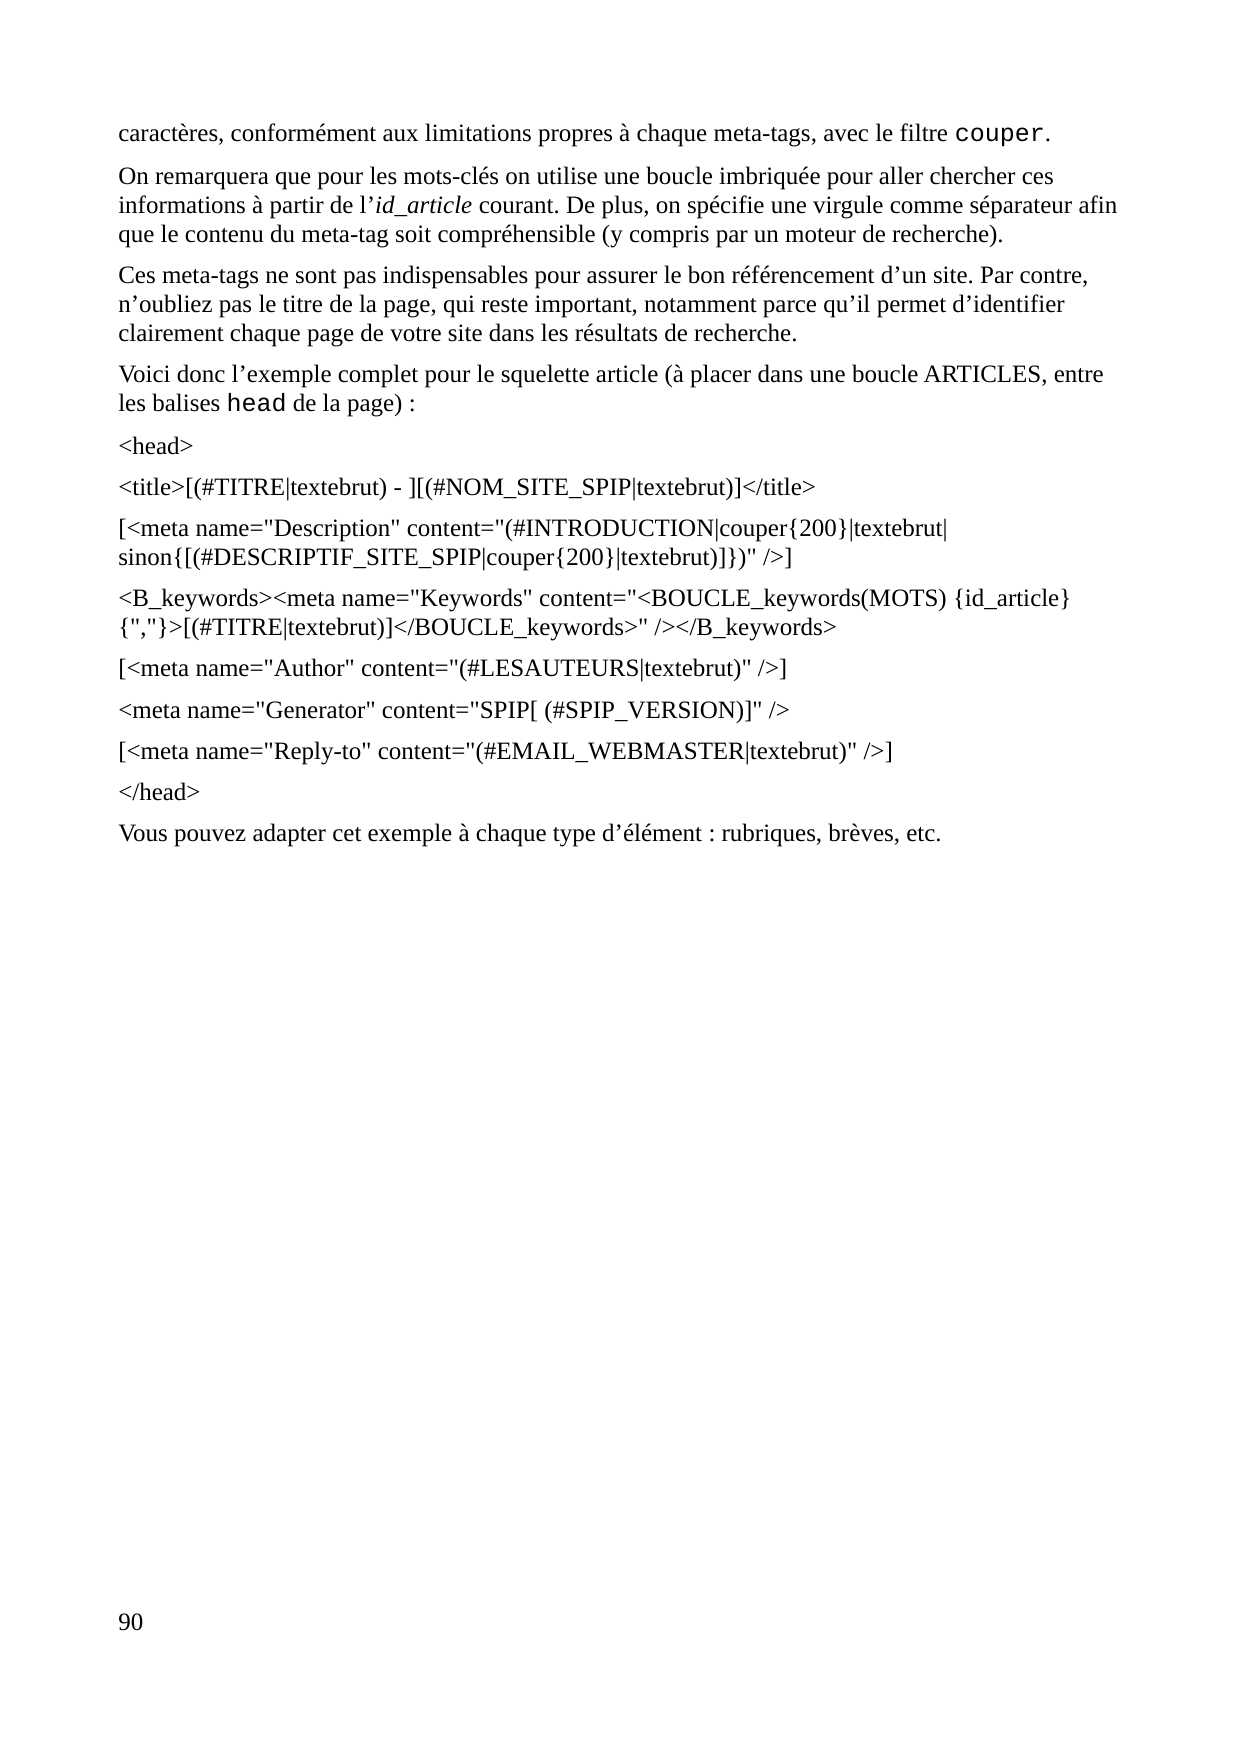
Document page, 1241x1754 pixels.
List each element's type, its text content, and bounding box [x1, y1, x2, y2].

text Vous pouvez adapter cet exemple à chaque type d’élément : rubriques, brèves, etc. [118, 818, 1122, 847]
text <B_keywords><meta name="Keywords" content="<BOUCLE_keywords(MOTS) {id_article} {","}>[(#TITRE|textebrut)]</BOUCLE_keywords>" /></B_keywords> [118, 583, 1122, 641]
text </head> [118, 777, 1122, 806]
text [<meta name="Reply-to" content="(#EMAIL_WEBMASTER|textebrut)" />] [118, 736, 1122, 765]
text [<meta name="Author" content="(#LESAUTEURS|textebrut)" />] [118, 653, 1122, 682]
text On remarquera que pour les mots-clés on utilise une boucle imbriquée pour aller chercher ces informations à partir de l’id_article courant. De plus, on spécifie une virgule comme séparateur afin que le contenu du meta-tag soit compréhensible (y compris par un moteur de recherche). [118, 161, 1122, 248]
text caractères, conformément aux limitations propres à chaque meta-tags, avec le filtre couper. [118, 118, 1122, 149]
text <head> [118, 431, 1122, 460]
text <meta name="Generator" content="SPIP[ (#SPIP_VERSION)]" /> [118, 695, 1122, 723]
text Ces meta-tags ne sont pas indispensables pour assurer le bon référencement d’un site. Par contre, n’oubliez pas le titre de la page, qui reste important, notamment parce qu’il permet d’identifier clairement chaque page de votre site dans les résultats de recherche. [118, 260, 1122, 346]
text Voici donc l’exemple complet pour le squelette article (à placer dans une boucle ARTICLES, entre les balises head de la page) : [118, 359, 1122, 418]
text [<meta name="Description" content="(#INTRODUCTION|couper{200}|textebrut|sinon{[(#DESCRIPTIF_SITE_SPIP|couper{200}|textebrut)]})" />] [118, 513, 1122, 571]
text <title>[(#TITRE|textebrut) - ][(#NOM_SITE_SPIP|textebrut)]</title> [118, 472, 1122, 501]
